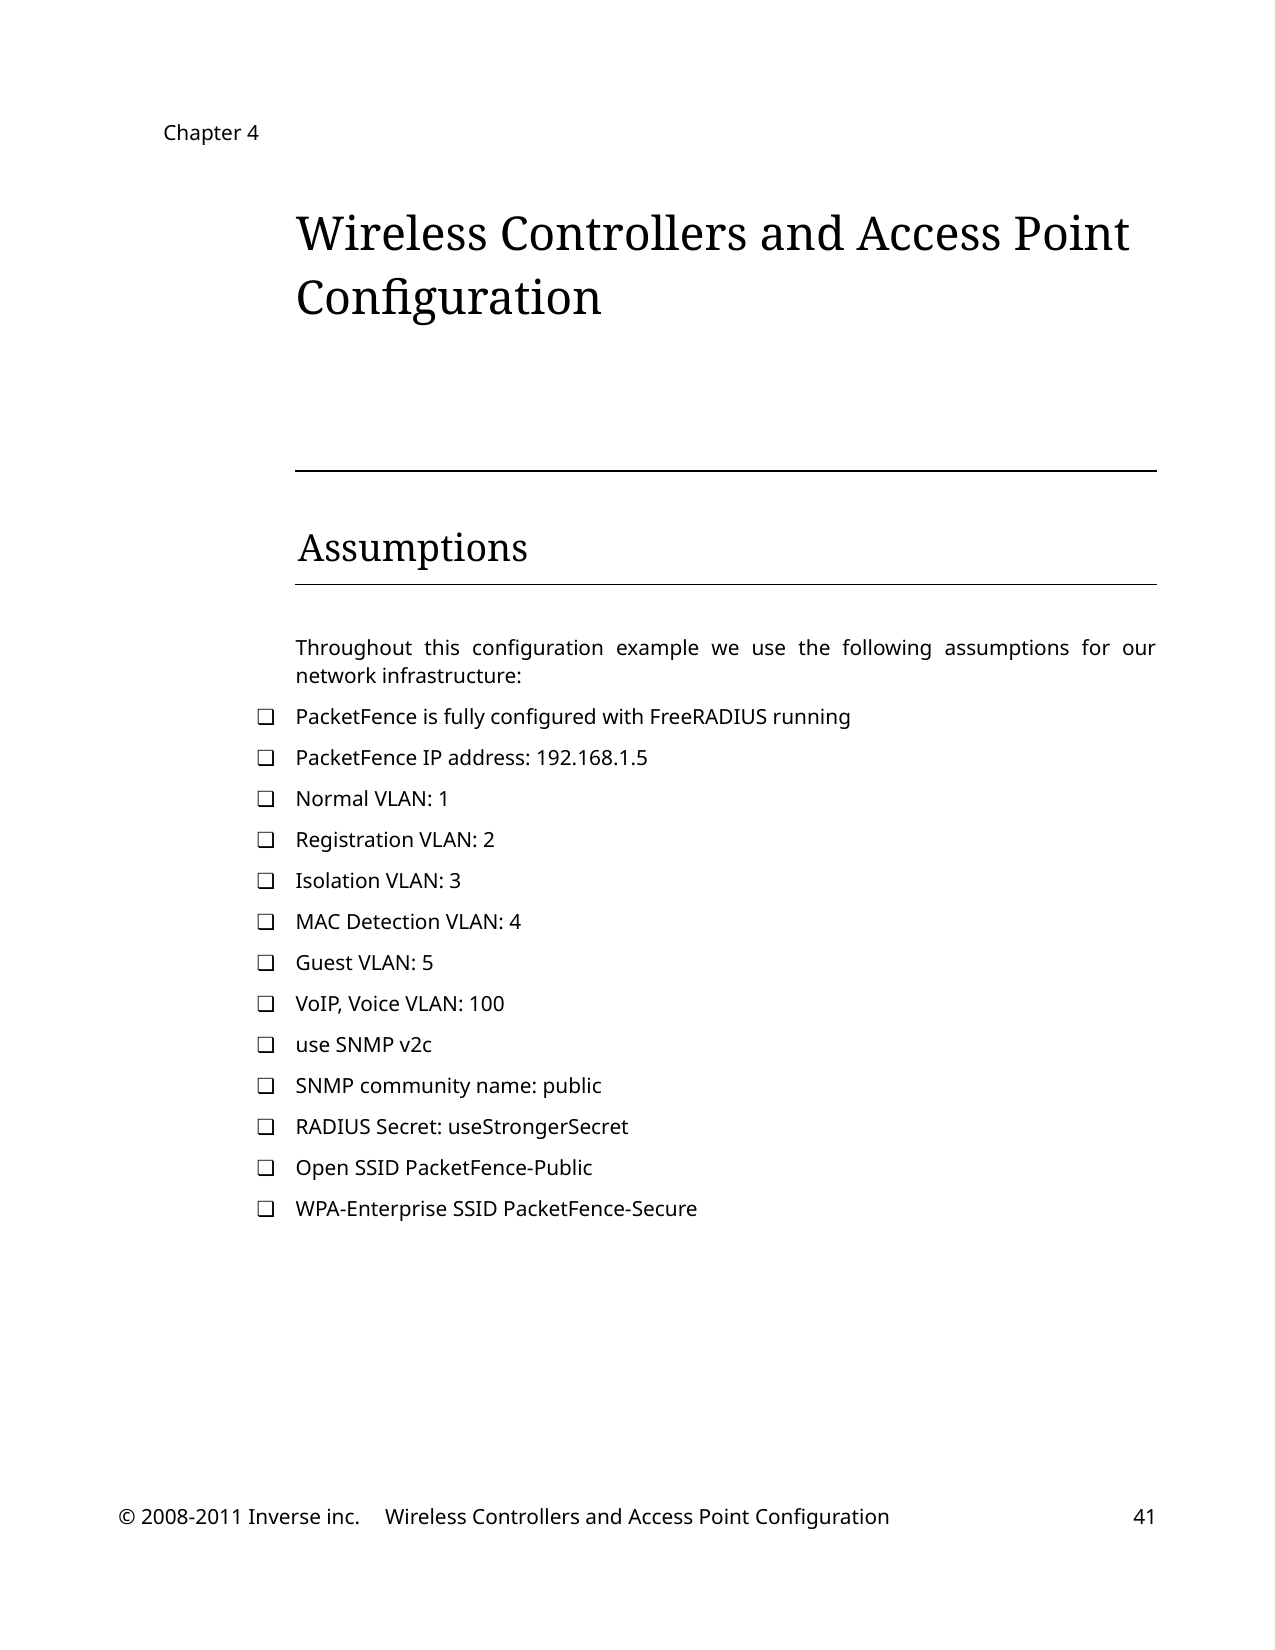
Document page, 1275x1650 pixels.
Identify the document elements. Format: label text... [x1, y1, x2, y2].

list ❏ Normal VLAN: 1 [256, 784, 1157, 813]
list ❏ Guest VLAN: 5 [256, 948, 1157, 976]
subtitle Wireless Controllers and Access Point Configuration [295, 201, 1157, 470]
list ❏ PacketFence is fully configured with FreeRADIUS running [256, 702, 1157, 731]
list ❏ Isolation VLAN: 3 [256, 866, 1157, 894]
list ❏ WPA-Enterprise SSID PacketFence-Secure [256, 1194, 1157, 1222]
list ❏ SNMP community name: public [256, 1071, 1157, 1099]
subtitle Assumptions [295, 521, 1157, 584]
list ❏ PacketFence IP address: 192.168.1.5 [256, 743, 1157, 772]
list ❏ RADIUS Secret: useStrongerSecret [256, 1112, 1157, 1140]
list ❏ VoIP, Voice VLAN: 100 [256, 989, 1157, 1017]
list ❏ MAC Detection VLAN: 4 [256, 907, 1157, 936]
text Throughout this configuration example we use the following assumptions for our network infrastructure: [295, 633, 1157, 690]
list ❏ Open SSID PacketFence-Public [256, 1153, 1157, 1181]
list ❏ Registration VLAN: 2 [256, 825, 1157, 854]
list ❏ use SNMP v2c [256, 1030, 1157, 1058]
